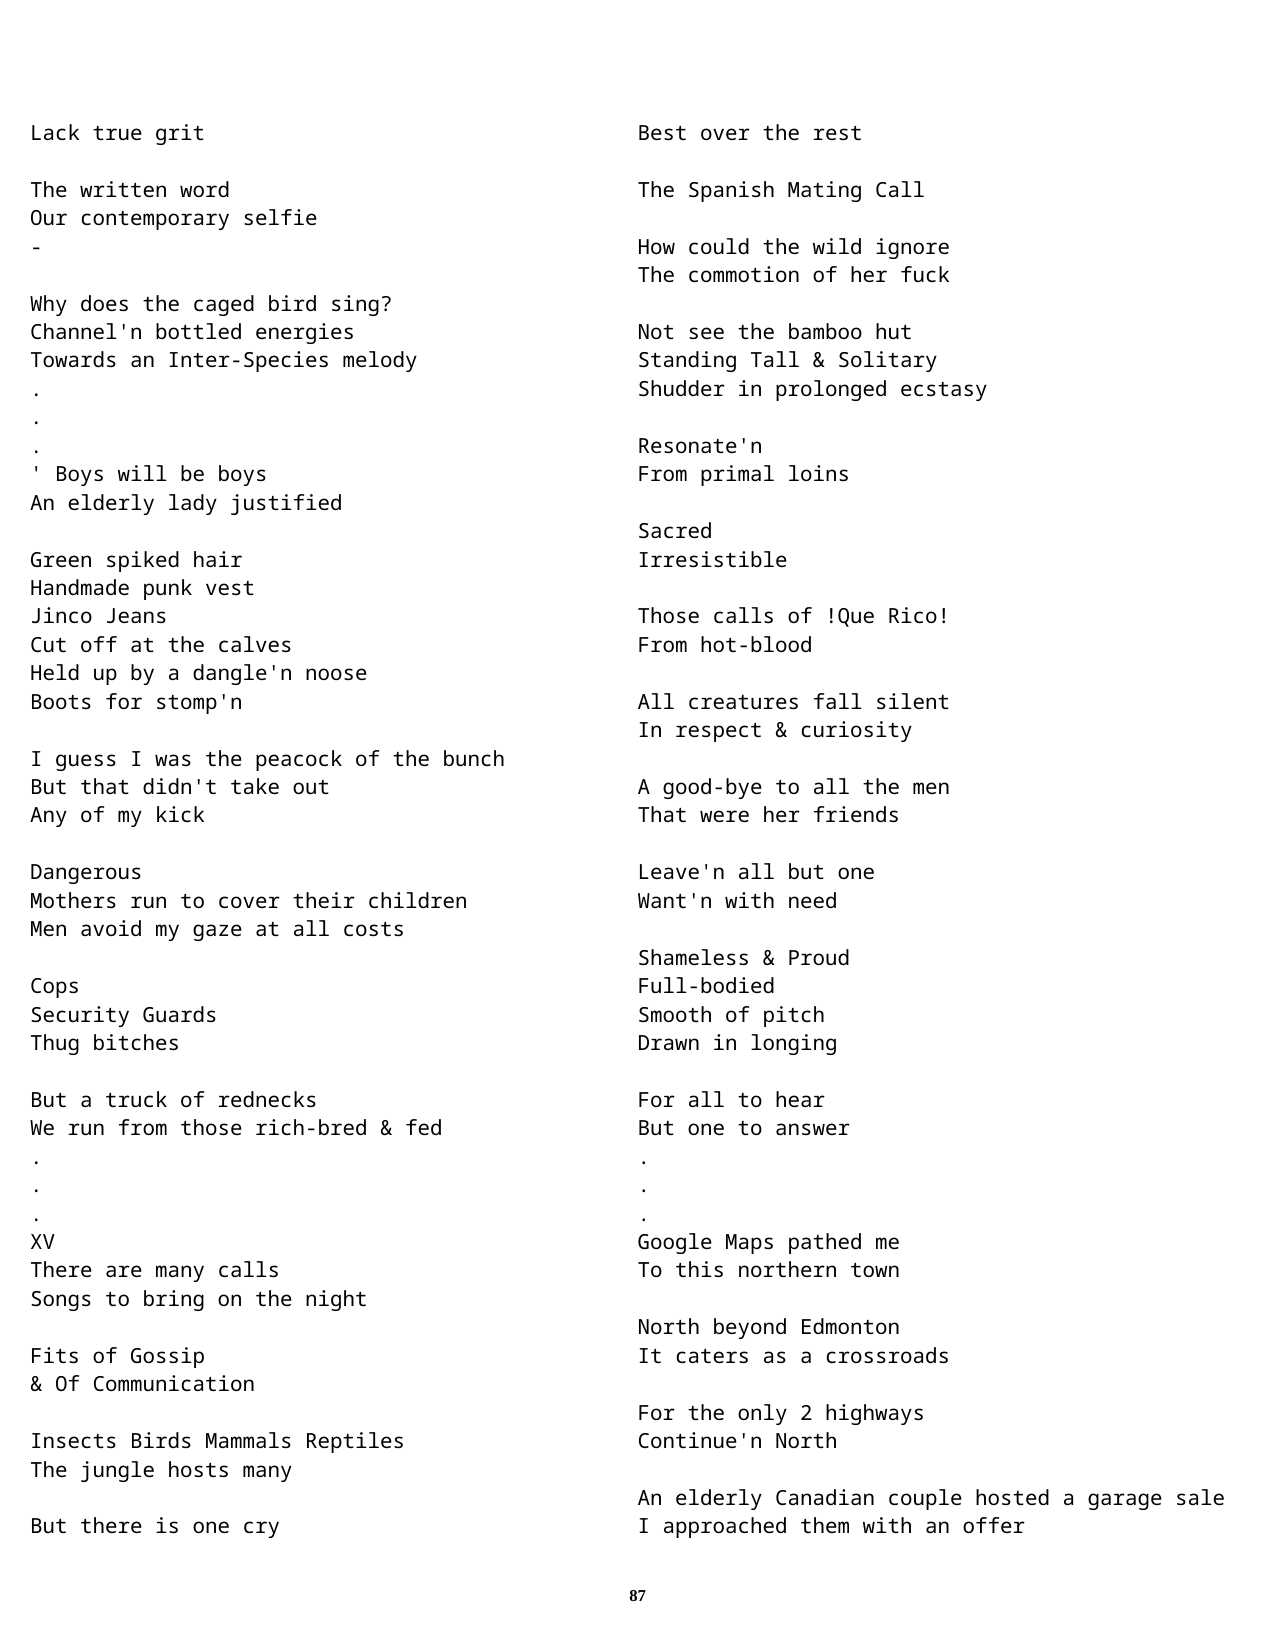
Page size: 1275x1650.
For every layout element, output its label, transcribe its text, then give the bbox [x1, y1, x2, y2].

text There are many calls [30, 1256, 637, 1284]
text Jinco Jeans [30, 602, 637, 630]
text Want'n with need [637, 886, 1245, 914]
text Shameless & Proud [637, 943, 1245, 971]
text Dangerous [30, 857, 637, 886]
text In respect & curiosity [637, 715, 1245, 744]
text Lack true grit [30, 118, 637, 147]
text It caters as a crossroads [637, 1341, 1245, 1369]
text We run from those rich-bred & fed [30, 1113, 637, 1142]
text Standing Tall & Solitary [637, 346, 1245, 374]
text An elderly Canadian couple hosted a garage sale [637, 1483, 1245, 1512]
text Cut off at the calves [30, 630, 637, 658]
text . [637, 1199, 1245, 1227]
text Channel'n bottled energies [30, 317, 637, 346]
text Fits of Gossip [30, 1341, 637, 1369]
text But there is one cry [30, 1512, 637, 1540]
text & Of Communication [30, 1369, 637, 1398]
text Cops [30, 971, 637, 1000]
text That were her friends [637, 801, 1245, 829]
text Irresistible [637, 545, 1245, 573]
text The Spanish Mating Call [637, 175, 1245, 203]
text Mothers run to cover their children [30, 886, 637, 914]
text North beyond Edmonton [637, 1312, 1245, 1341]
text How could the wild ignore [637, 232, 1245, 260]
text Towards an Inter-Species melody [30, 346, 637, 374]
text Drawn in longing [637, 1028, 1245, 1057]
text Insects Birds Mammals Reptiles [30, 1426, 637, 1455]
text But a truck of rednecks [30, 1085, 637, 1113]
text Leave'n all but one [637, 857, 1245, 886]
text For the only 2 highways [637, 1398, 1245, 1426]
text Sacred [637, 516, 1245, 545]
text Why does the caged bird sing? [30, 289, 637, 317]
text Smooth of pitch [637, 1000, 1245, 1028]
text The commotion of her fuck [637, 260, 1245, 289]
text Thug bitches [30, 1028, 637, 1057]
text Best over the rest [637, 118, 1245, 147]
text Resonate'n [637, 431, 1245, 459]
text Not see the bamboo hut [637, 317, 1245, 346]
text The jungle hosts many [30, 1455, 637, 1483]
text . [30, 1142, 637, 1170]
text . [30, 402, 637, 431]
text Boots for stomp'n [30, 687, 637, 715]
text - [30, 232, 637, 260]
text I approached them with an offer [637, 1512, 1245, 1540]
text For all to hear [637, 1085, 1245, 1113]
text . [30, 431, 637, 459]
text . [30, 374, 637, 402]
text A good-bye to all the men [637, 772, 1245, 801]
text XV [30, 1227, 637, 1256]
text . [30, 1199, 637, 1227]
text Google Maps pathed me [637, 1227, 1245, 1256]
text Men avoid my gaze at all costs [30, 914, 637, 943]
text Those calls of !Que Rico! [637, 602, 1245, 630]
text All creatures fall silent [637, 687, 1245, 715]
text Any of my kick [30, 801, 637, 829]
text . [637, 1142, 1245, 1170]
text Our contemporary selfie [30, 203, 637, 232]
text An elderly lady justified [30, 488, 637, 516]
text From primal loins [637, 459, 1245, 488]
text . [637, 1170, 1245, 1199]
text I guess I was the peacock of the bunch [30, 744, 637, 772]
text From hot-blood [637, 630, 1245, 658]
text ' Boys will be boys [30, 459, 637, 488]
text Handmade punk vest [30, 573, 637, 602]
text Green spiked hair [30, 545, 637, 573]
text To this northern town [637, 1256, 1245, 1284]
text Security Guards [30, 1000, 637, 1028]
text . [30, 1170, 637, 1199]
text But that didn't take out [30, 772, 637, 801]
text Full-bodied [637, 971, 1245, 1000]
text Shudder in prolonged ecstasy [637, 374, 1245, 402]
text Held up by a dangle'n noose [30, 658, 637, 687]
text Songs to bring on the night [30, 1284, 637, 1312]
text But one to answer [637, 1113, 1245, 1142]
text Continue'n North [637, 1426, 1245, 1455]
text The written word [30, 175, 637, 203]
